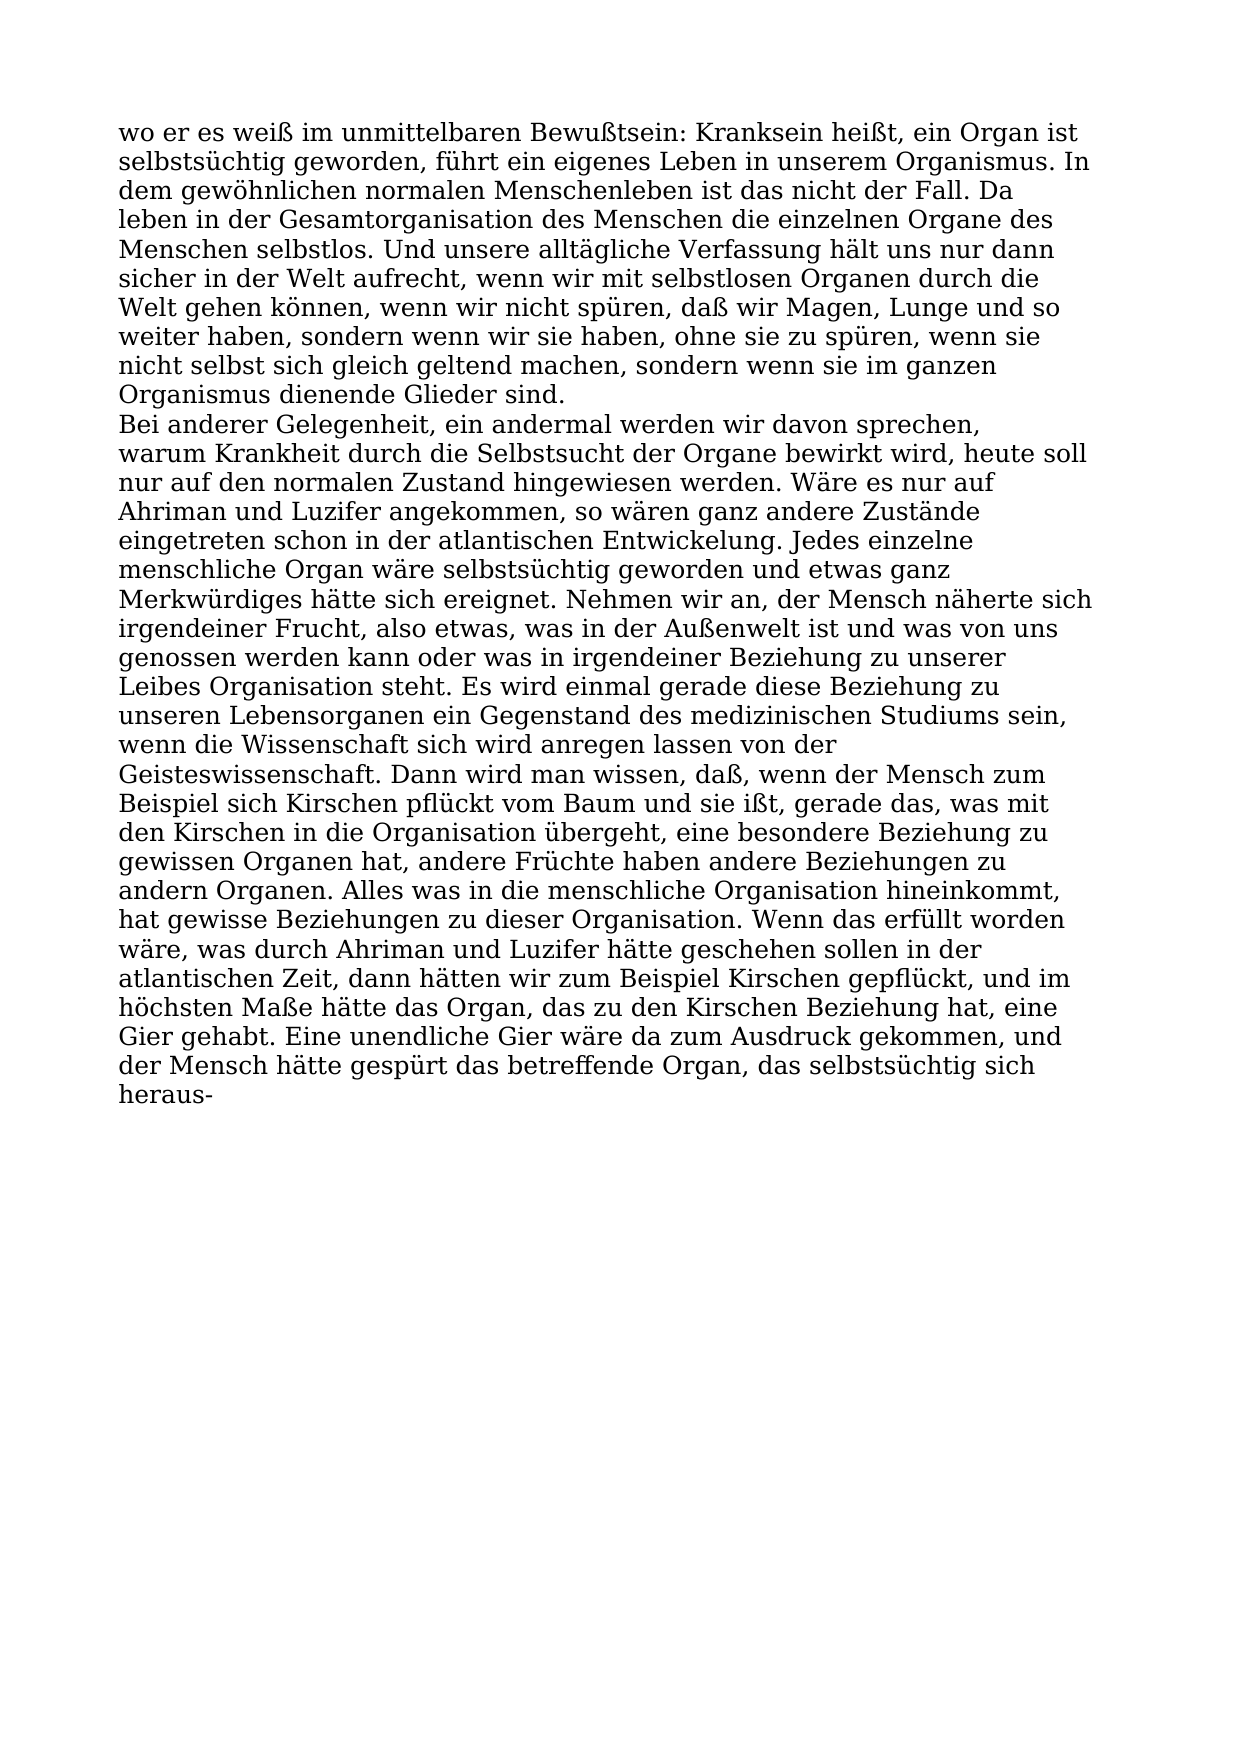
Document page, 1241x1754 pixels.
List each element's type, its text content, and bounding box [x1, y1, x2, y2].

text andern Organen. Alles was in die menschliche Organisation hineinkommt, [118, 876, 1122, 906]
text unseren Lebensorganen ein Gegenstand des medizinischen Studiums sein, [118, 701, 1122, 731]
text Organismus dienende Glieder sind. [118, 381, 1122, 410]
text Ahriman und Luzifer angekommen, so wären ganz andere Zustände [118, 497, 1122, 526]
text eingetreten schon in der atlantischen Entwickelung. Jedes einzelne [118, 526, 1122, 556]
text weiter haben, sondern wenn wir sie haben, ohne sie zu spüren, wenn sie [118, 322, 1122, 351]
text Leibes Organisation steht. Es wird einmal gerade diese Beziehung zu [118, 672, 1122, 701]
text selbstsüchtig geworden, führt ein eigenes Leben in unserem Organismus. In [118, 147, 1122, 176]
text heraus- [118, 1081, 1122, 1110]
text sicher in der Welt aufrecht, wenn wir mit selbstlosen Organen durch die [118, 264, 1122, 293]
text wenn die Wissenschaft sich wird anregen lassen von der [118, 731, 1122, 760]
text den Kirschen in die Organisation übergeht, eine besondere Beziehung zu [118, 818, 1122, 847]
text Beispiel sich Kirschen pflückt vom Baum und sie ißt, gerade das, was mit [118, 789, 1122, 818]
text atlantischen Zeit, dann hätten wir zum Beispiel Kirschen gepflückt, und im [118, 964, 1122, 993]
text nicht selbst sich gleich geltend machen, sondern wenn sie im ganzen [118, 351, 1122, 381]
text Welt gehen können, wenn wir nicht spüren, daß wir Magen, Lunge und so [118, 293, 1122, 322]
text wäre, was durch Ahriman und Luzifer hätte geschehen sollen in der [118, 935, 1122, 964]
text dem gewöhnlichen normalen Menschenleben ist das nicht der Fall. Da [118, 176, 1122, 206]
text der Mensch hätte gespürt das betreffende Organ, das selbstsüchtig sich [118, 1051, 1122, 1081]
text hat gewisse Beziehungen zu dieser Organisation. Wenn das erfüllt worden [118, 906, 1122, 935]
text höchsten Maße hätte das Organ, das zu den Kirschen Beziehung hat, eine [118, 993, 1122, 1022]
text warum Krankheit durch die Selbstsucht der Organe bewirkt wird, heute soll [118, 439, 1122, 468]
text gewissen Organen hat, andere Früchte haben andere Beziehungen zu [118, 847, 1122, 876]
text Bei anderer Gelegenheit, ein andermal werden wir davon sprechen, [118, 410, 1122, 439]
text Menschen selbstlos. Und unsere alltägliche Verfassung hält uns nur dann [118, 235, 1122, 264]
text nur auf den normalen Zustand hingewiesen werden. Wäre es nur auf [118, 468, 1122, 497]
text Gier gehabt. Eine unendliche Gier wäre da zum Ausdruck gekommen, und [118, 1022, 1122, 1051]
text genossen werden kann oder was in irgendeiner Beziehung zu unserer [118, 643, 1122, 672]
text Merkwürdiges hätte sich ereignet. Nehmen wir an, der Mensch näherte sich [118, 585, 1122, 614]
text menschliche Organ wäre selbstsüchtig geworden und etwas ganz [118, 556, 1122, 585]
text irgendeiner Frucht, also etwas, was in der Außenwelt ist und was von uns [118, 614, 1122, 643]
text leben in der Gesamtorganisation des Menschen die einzelnen Organe des [118, 206, 1122, 235]
text Geisteswissenschaft. Dann wird man wissen, daß, wenn der Mensch zum [118, 760, 1122, 789]
text wo er es weiß im unmittelbaren Bewußtsein: Kranksein heißt, ein Organ ist [118, 118, 1122, 147]
